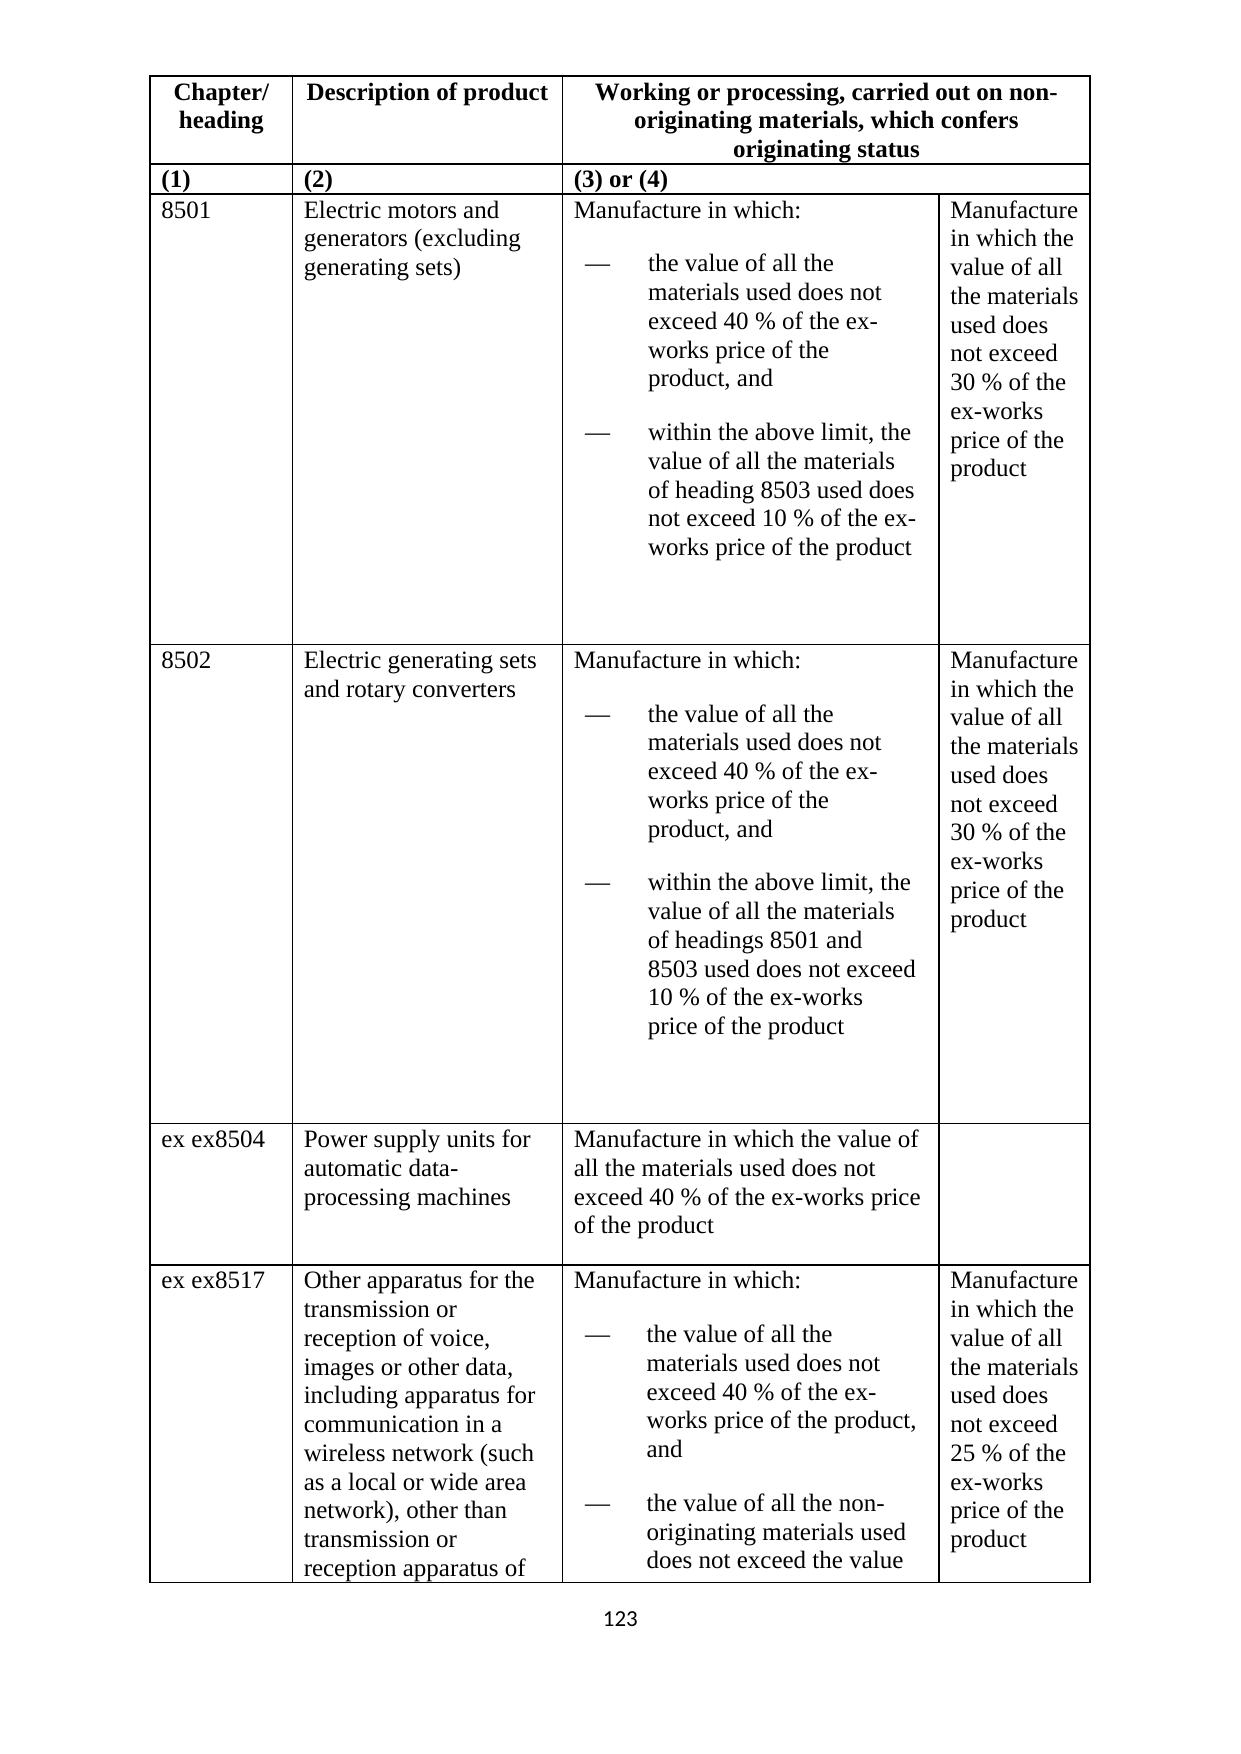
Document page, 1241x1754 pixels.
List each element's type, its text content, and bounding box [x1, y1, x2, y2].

table_header the value of all the materials used does not exceed 40 % of the ex-works price of the product, and [636, 699, 928, 867]
table_cell Electric generating sets and rotary converters [293, 645, 562, 1122]
table_cell ex ex8504 [151, 1124, 292, 1264]
table_cell Manufacture in which the value of all the materials used does not exceed 30 % of the ex-works price of the product [940, 195, 1089, 643]
table_header — [574, 249, 637, 417]
table_cell Manufacture in which: [563, 645, 938, 1122]
table_cell Power supply units for automatic data-processing machines [293, 1124, 562, 1264]
table_cell the value of all the non-originating materials used does not exceed the value [635, 1488, 928, 1574]
table_cell within the above limit, the value of all the materials of heading 8503 used does not exceed 10 % of the ex-works price of the product [637, 417, 928, 586]
table_cell 8501 [151, 195, 292, 643]
table_header — [574, 699, 636, 867]
table_cell — [574, 417, 637, 586]
table_cell within the above limit, the value of all the materials of headings 8501 and 8503 used does not exceed 10 % of the ex-works price of the product [636, 868, 928, 1065]
table_header Description of product [293, 77, 562, 163]
table_header Working or processing, carried out on non-originating materials, which confers originating status [563, 77, 1089, 163]
table_header the value of all the materials used does not exceed 40 % of the ex-works price of the product, and [637, 249, 928, 417]
table_header Chapter/ heading [151, 77, 292, 163]
table_cell [940, 1124, 1089, 1264]
table_cell (2) [293, 165, 562, 193]
table_cell Manufacture in which the value of all the materials used does not exceed 40 % of the ex-works price of the product [563, 1124, 938, 1264]
table_cell — [574, 868, 636, 1065]
table_cell ex ex8517 [151, 1266, 292, 1582]
table_header — [574, 1319, 635, 1488]
table_cell Manufacture in which: [563, 195, 938, 643]
table_cell 8502 [151, 645, 292, 1122]
table_cell Manufacture in which: [563, 1266, 938, 1582]
table_header the value of all the materials used does not exceed 40 % of the ex-works price of the product, and [635, 1319, 928, 1488]
table_cell Electric motors and generators (excluding generating sets) [293, 195, 562, 643]
table_cell Manufacture in which the value of all the materials used does not exceed 30 % of the ex-works price of the product [940, 645, 1089, 1122]
table_cell (3) or (4) [563, 165, 1089, 193]
table_cell Other apparatus for the transmission or reception of voice, images or other data, including apparatus for communication in a wireless network (such as a local or wide area network), other than transmission or reception apparatus of [293, 1266, 562, 1582]
table_cell Manufacture in which the value of all the materials used does not exceed 25 % of the ex-works price of the product [940, 1266, 1089, 1582]
table_cell — [574, 1488, 635, 1574]
table_cell (1) [151, 165, 292, 193]
